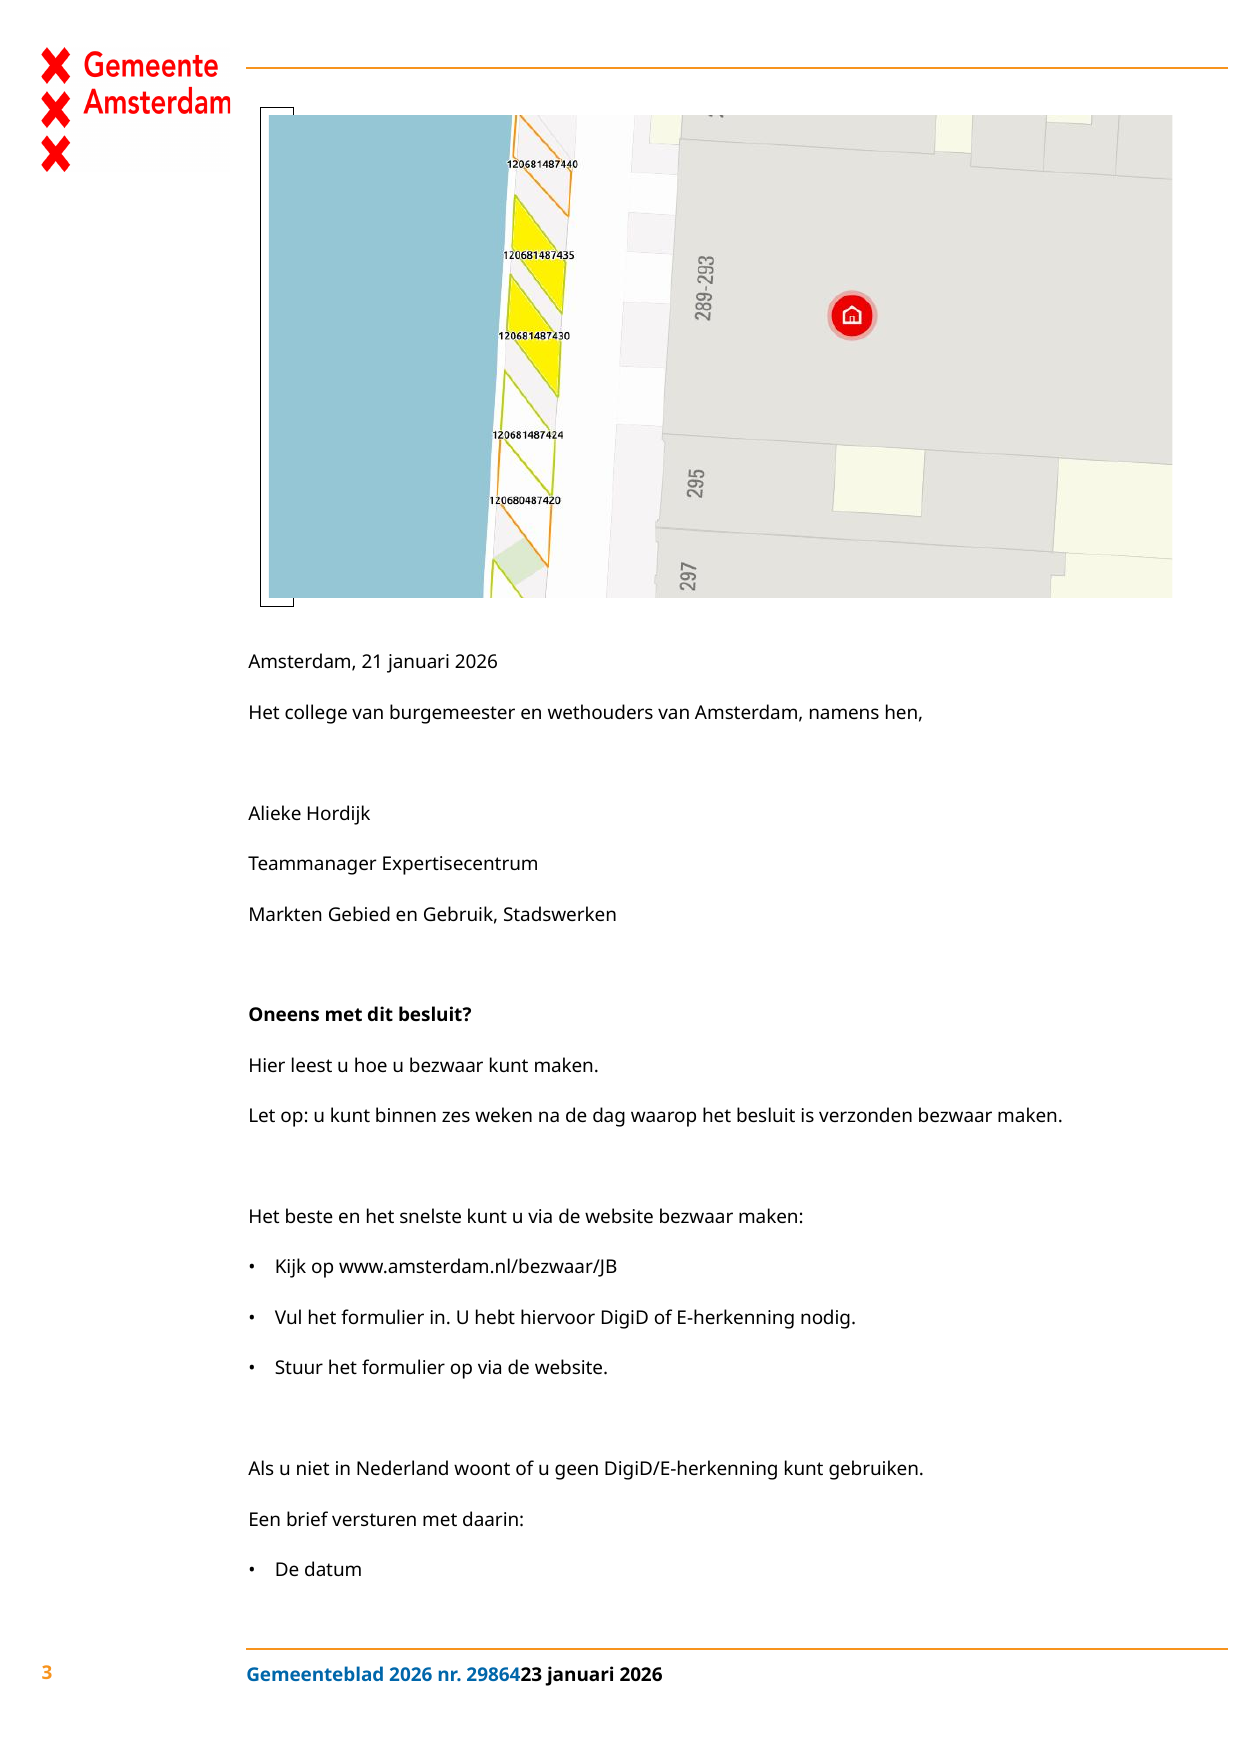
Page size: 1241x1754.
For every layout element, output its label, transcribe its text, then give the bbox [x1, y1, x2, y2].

text Hier leest u hoe u bezwaar kunt maken. [248, 1052, 1152, 1078]
picture [268, 115, 1173, 598]
text Als u niet in Nederland woont of u geen DigiD/E-herkenning kunt gebruiken. [248, 1455, 1152, 1481]
text Alieke Hordijk [248, 800, 1152, 826]
text Teammanager Expertisecentrum [248, 850, 1152, 876]
text Markten Gebied en Gebruik, Stadswerken [248, 901, 1152, 926]
picture [41, 47, 231, 172]
text Een brief versturen met daarin: [248, 1506, 1152, 1531]
text • Vul het formulier in. U hebt hiervoor DigiD of E-herkenning nodig. [248, 1304, 1152, 1330]
text • Kijk op www.amsterdam.nl/bezwaar/JB [248, 1254, 1152, 1279]
text • Stuur het formulier op via de website. [248, 1354, 1152, 1380]
text Oneens met dit besluit? [248, 1002, 1152, 1027]
text Het college van burgemeester en wethouders van Amsterdam, namens hen, [248, 699, 1152, 725]
text Amsterdam, 21 januari 2026 [248, 649, 1152, 674]
text • De datum [248, 1556, 1152, 1582]
text Let op: u kunt binnen zes weken na de dag waarop het besluit is verzonden bezwaar maken. [248, 1102, 1152, 1128]
text Het beste en het snelste kunt u via de website bezwaar maken: [248, 1203, 1152, 1229]
